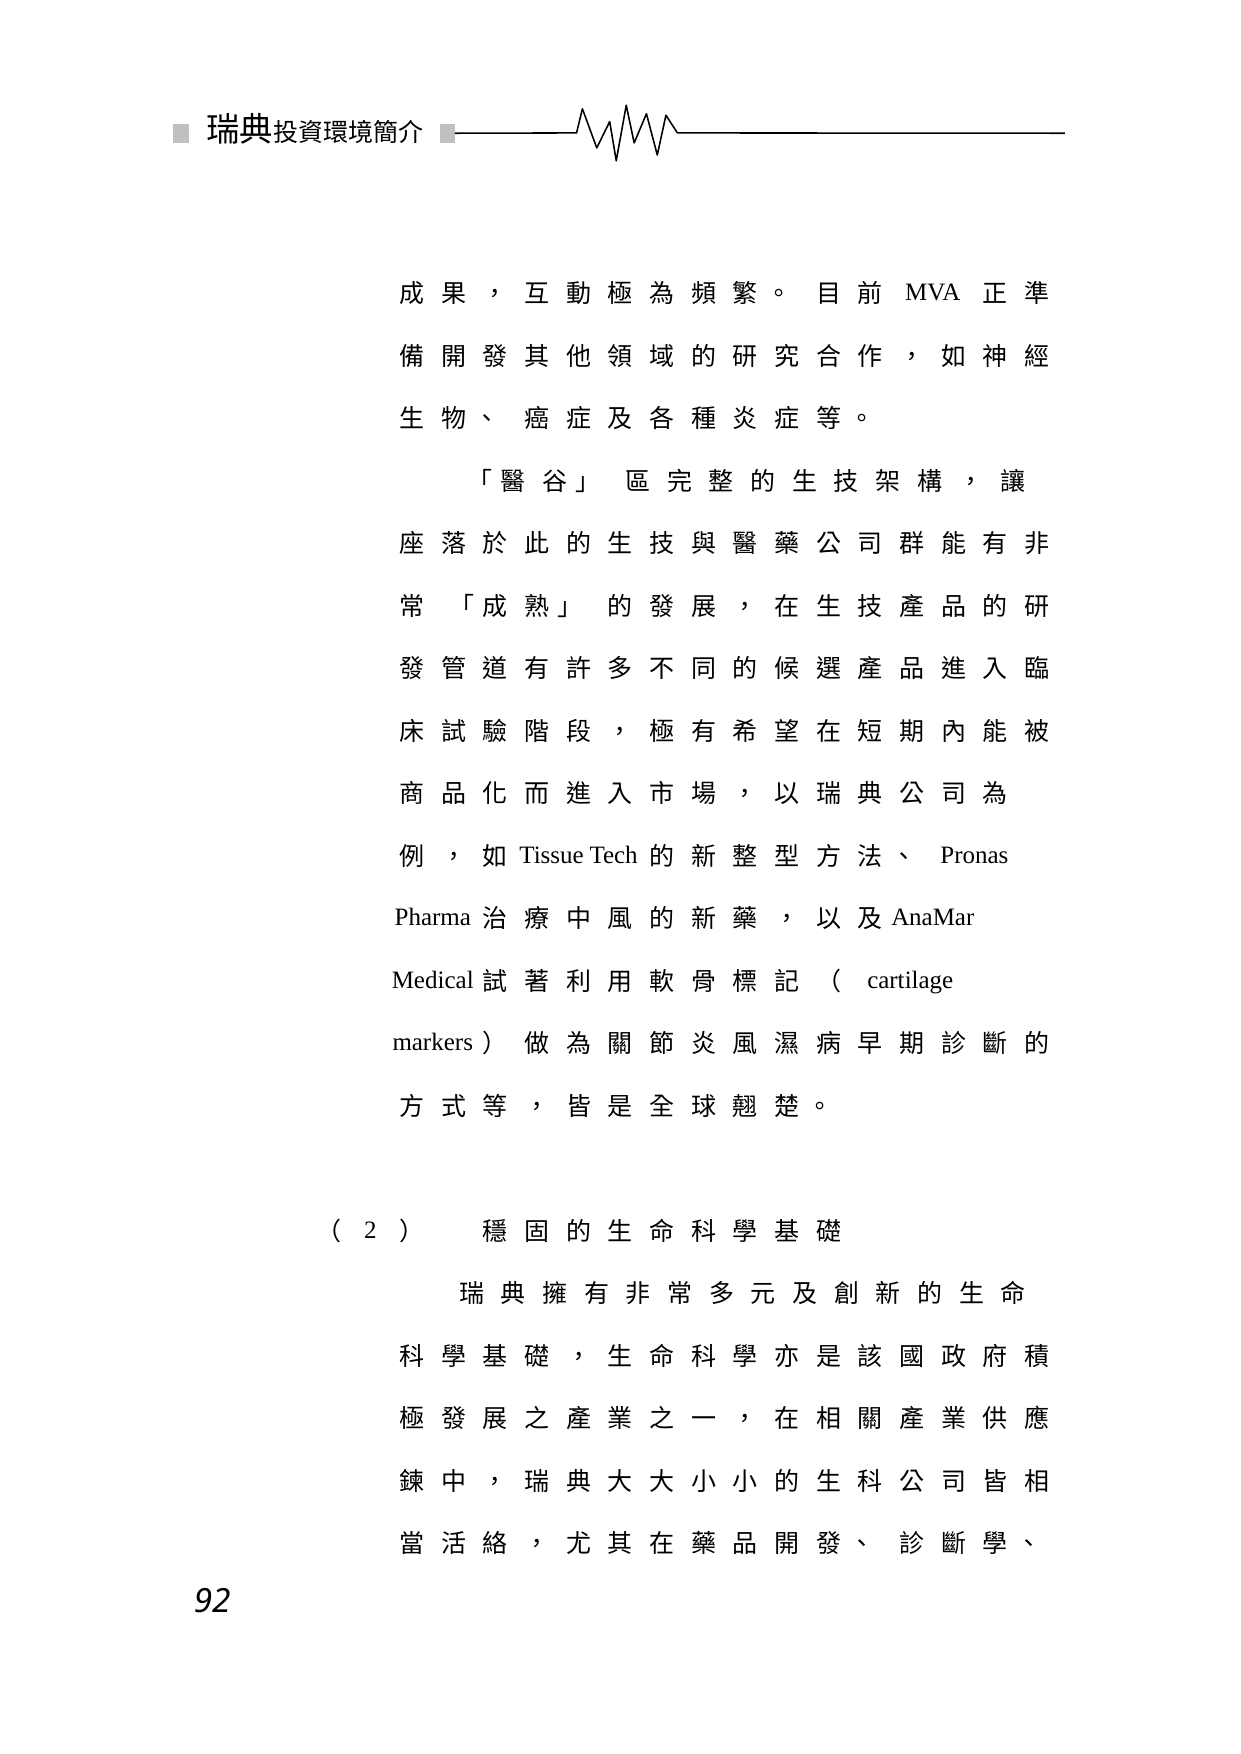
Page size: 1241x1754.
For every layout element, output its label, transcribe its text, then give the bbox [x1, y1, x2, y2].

text （2） 穩固的生命科學基礎 [306, 1188, 1058, 1250]
text 瑞典擁有非常多元及創新的生命科學基礎，生命科學亦是該國政府積極發展之產業之一，在相關產業供應鍊中，瑞典大大小小的生科公司皆相當活絡，尤其在藥品開發、診斷學、 [306, 1250, 1058, 1563]
text 「醫谷」區完整的生技架構，讓座落於此的生技與醫藥公司群能有非常「成熟」的發展，在生技產品的研發管道有許多不同的候選產品進入臨床試驗階段，極有希望在短期內能被商品化而進入市場，以瑞典公司為例，如Tissue Tech的新整型方法、Pronas Pharma治療中風的新藥，以及AnaMar Medical試著利用軟骨標記（cartilage markers）做為關節炎風濕病早期診斷的方式等，皆是全球翹楚。 [330, 438, 1058, 1125]
text 成果，互動極為頻繁。目前MVA正準備開發其他領域的研究合作，如神經生物、癌症及各種炎症等。 [330, 250, 1058, 438]
